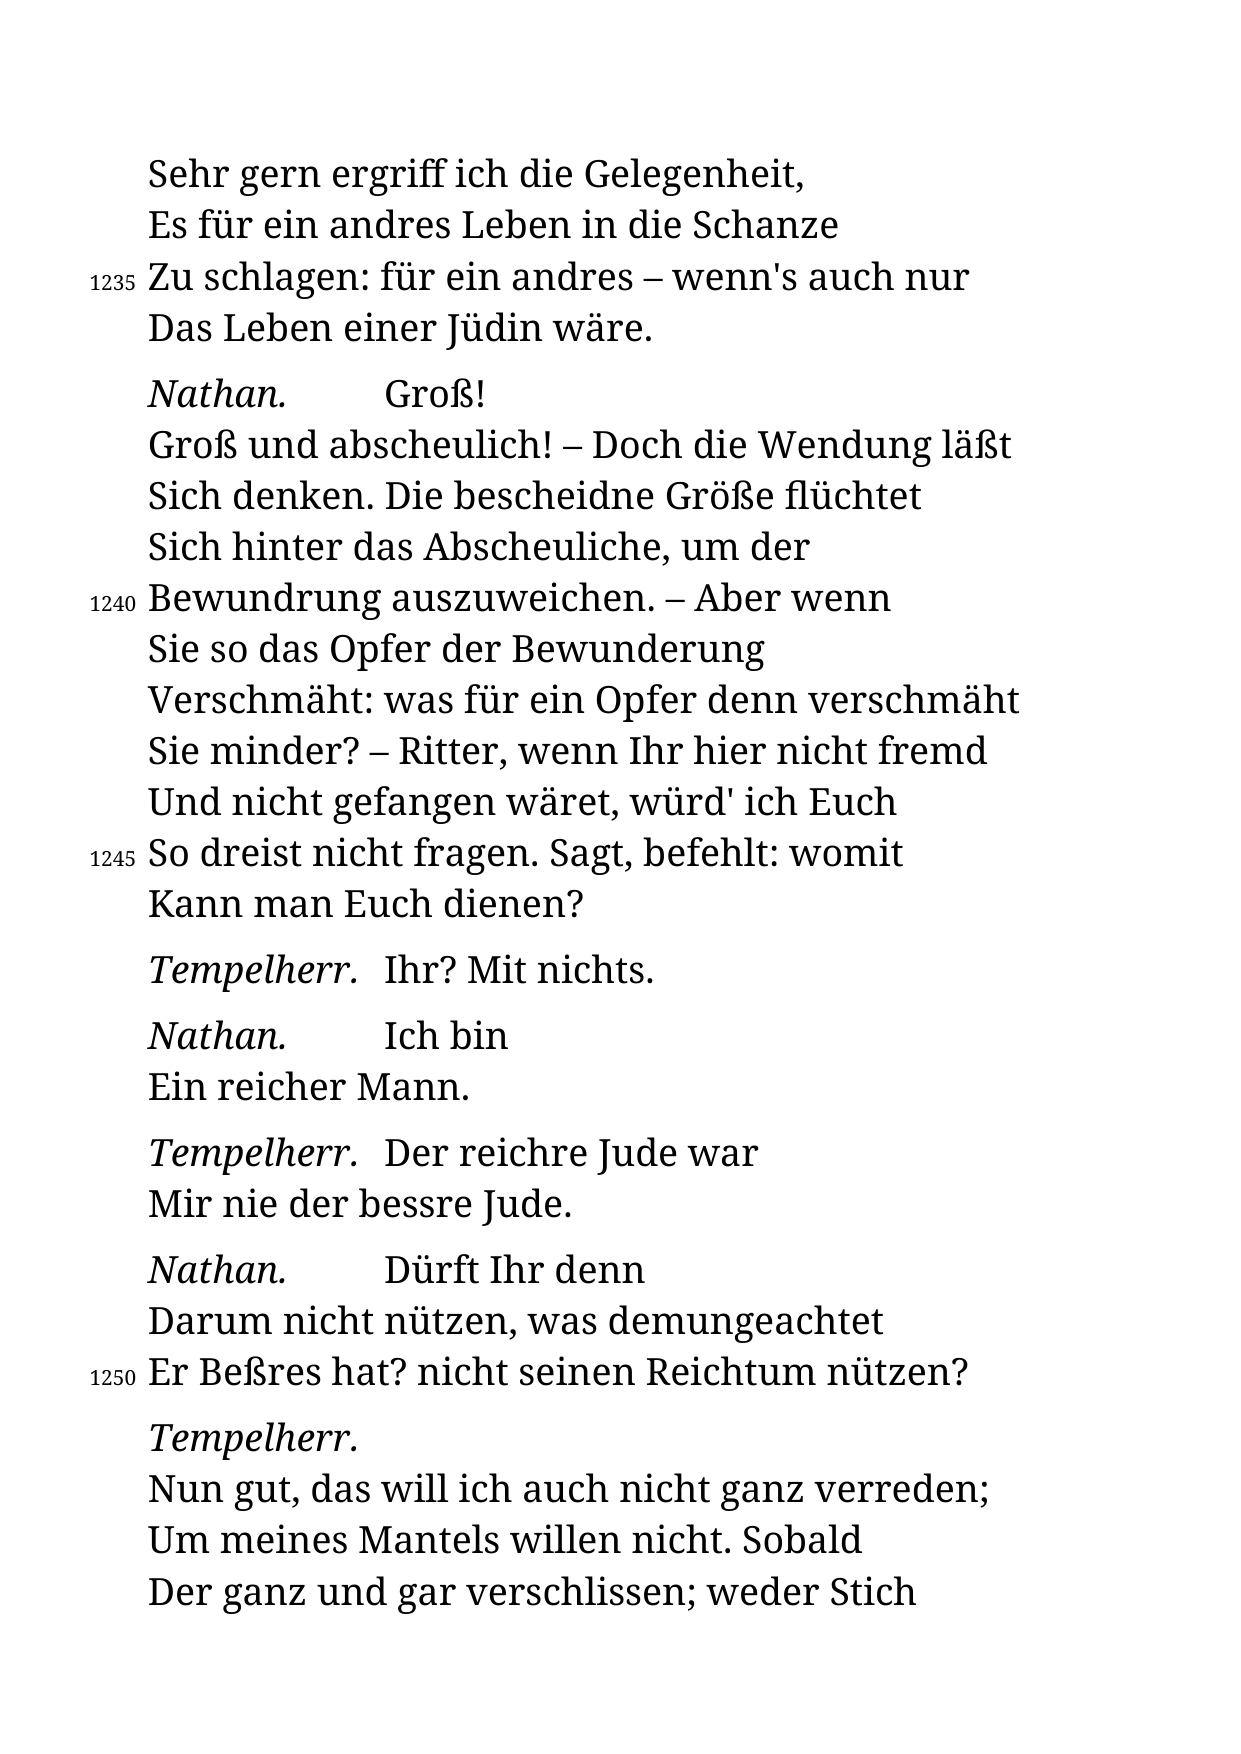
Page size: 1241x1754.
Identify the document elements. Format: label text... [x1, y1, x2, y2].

text Er Beßres hat? nicht seinen Reichtum nützen? [148, 1346, 1092, 1397]
text Nathan. Groß! [148, 367, 1092, 418]
text Tempelherr. Der reichre Jude war [148, 1126, 1092, 1177]
text Nathan. Dürft Ihr denn [148, 1243, 1092, 1294]
text Tempelherr. [148, 1412, 1092, 1463]
text Es für ein andres Leben in die Schanze [148, 199, 1092, 250]
text Nun gut, das will ich auch nicht ganz verreden; [148, 1463, 1092, 1514]
text Tempelherr. Ihr? Mit nichts. [148, 943, 1092, 994]
text Nathan. Ich bin [148, 1009, 1092, 1060]
text Und nicht gefangen wäret, würd' ich Euch [148, 775, 1092, 826]
text Verschmäht: was für ein Opfer denn verschmäht [148, 673, 1092, 724]
text Kann man Euch dienen? [148, 877, 1092, 928]
text Das Leben einer Jüdin wäre. [148, 301, 1092, 352]
text Ein reicher Mann. [148, 1060, 1092, 1111]
text Darum nicht nützen, was demungeachtet [148, 1294, 1092, 1346]
text Der ganz und gar verschlissen; weder Stich [148, 1565, 1092, 1616]
text Sich hinter das Abscheuliche, um der [148, 520, 1092, 571]
text Bewundrung auszuweichen. – Aber wenn [148, 571, 1092, 622]
text Um meines Mantels willen nicht. Sobald [148, 1514, 1092, 1565]
text Sie minder? – Ritter, wenn Ihr hier nicht fremd [148, 724, 1092, 775]
text Mir nie der bessre Jude. [148, 1177, 1092, 1228]
text Zu schlagen: für ein andres – wenn's auch nur [148, 250, 1092, 301]
text Sich denken. Die bescheidne Größe flüchtet [148, 469, 1092, 520]
text Groß und abscheulich! – Doch die Wendung läßt [148, 418, 1092, 469]
text Sie so das Opfer der Bewunderung [148, 622, 1092, 673]
text So dreist nicht fragen. Sagt, befehlt: womit [148, 826, 1092, 877]
text Sehr gern ergriff ich die Gelegenheit, [148, 148, 1092, 199]
